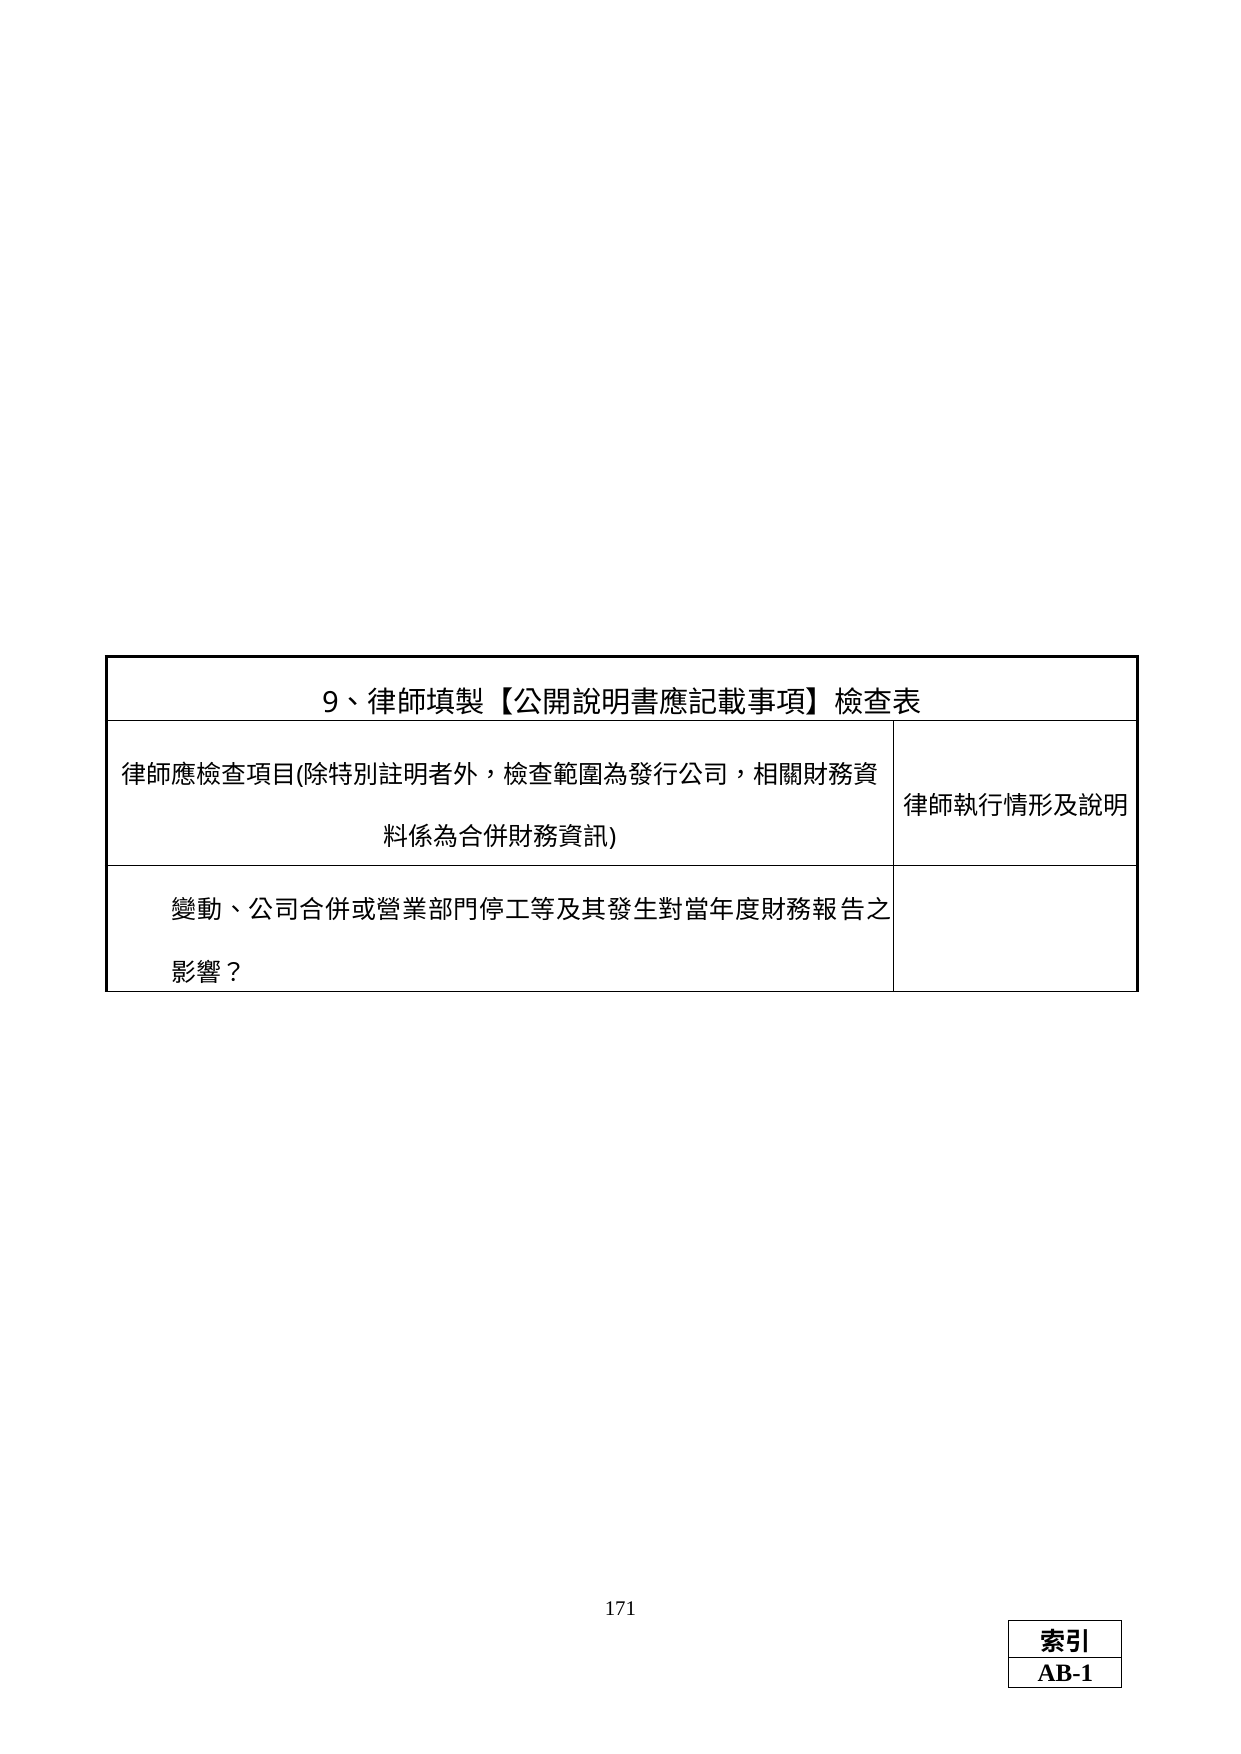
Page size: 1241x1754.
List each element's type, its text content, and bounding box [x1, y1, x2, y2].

table_cell 律師應檢查項目(除特別註明者外，檢查範圍為發行公司，相關財務資料係為合併財務資訊) [108, 721, 893, 865]
table_cell [894, 866, 1136, 991]
table_cell 變動、公司合併或營業部門停工等及其發生對當年度財務報告之影響？ [108, 866, 893, 991]
table_header 9、律師填製【公開說明書應記載事項】檢查表 [108, 658, 1136, 720]
table_cell 律師執行情形及說明 [894, 721, 1136, 865]
